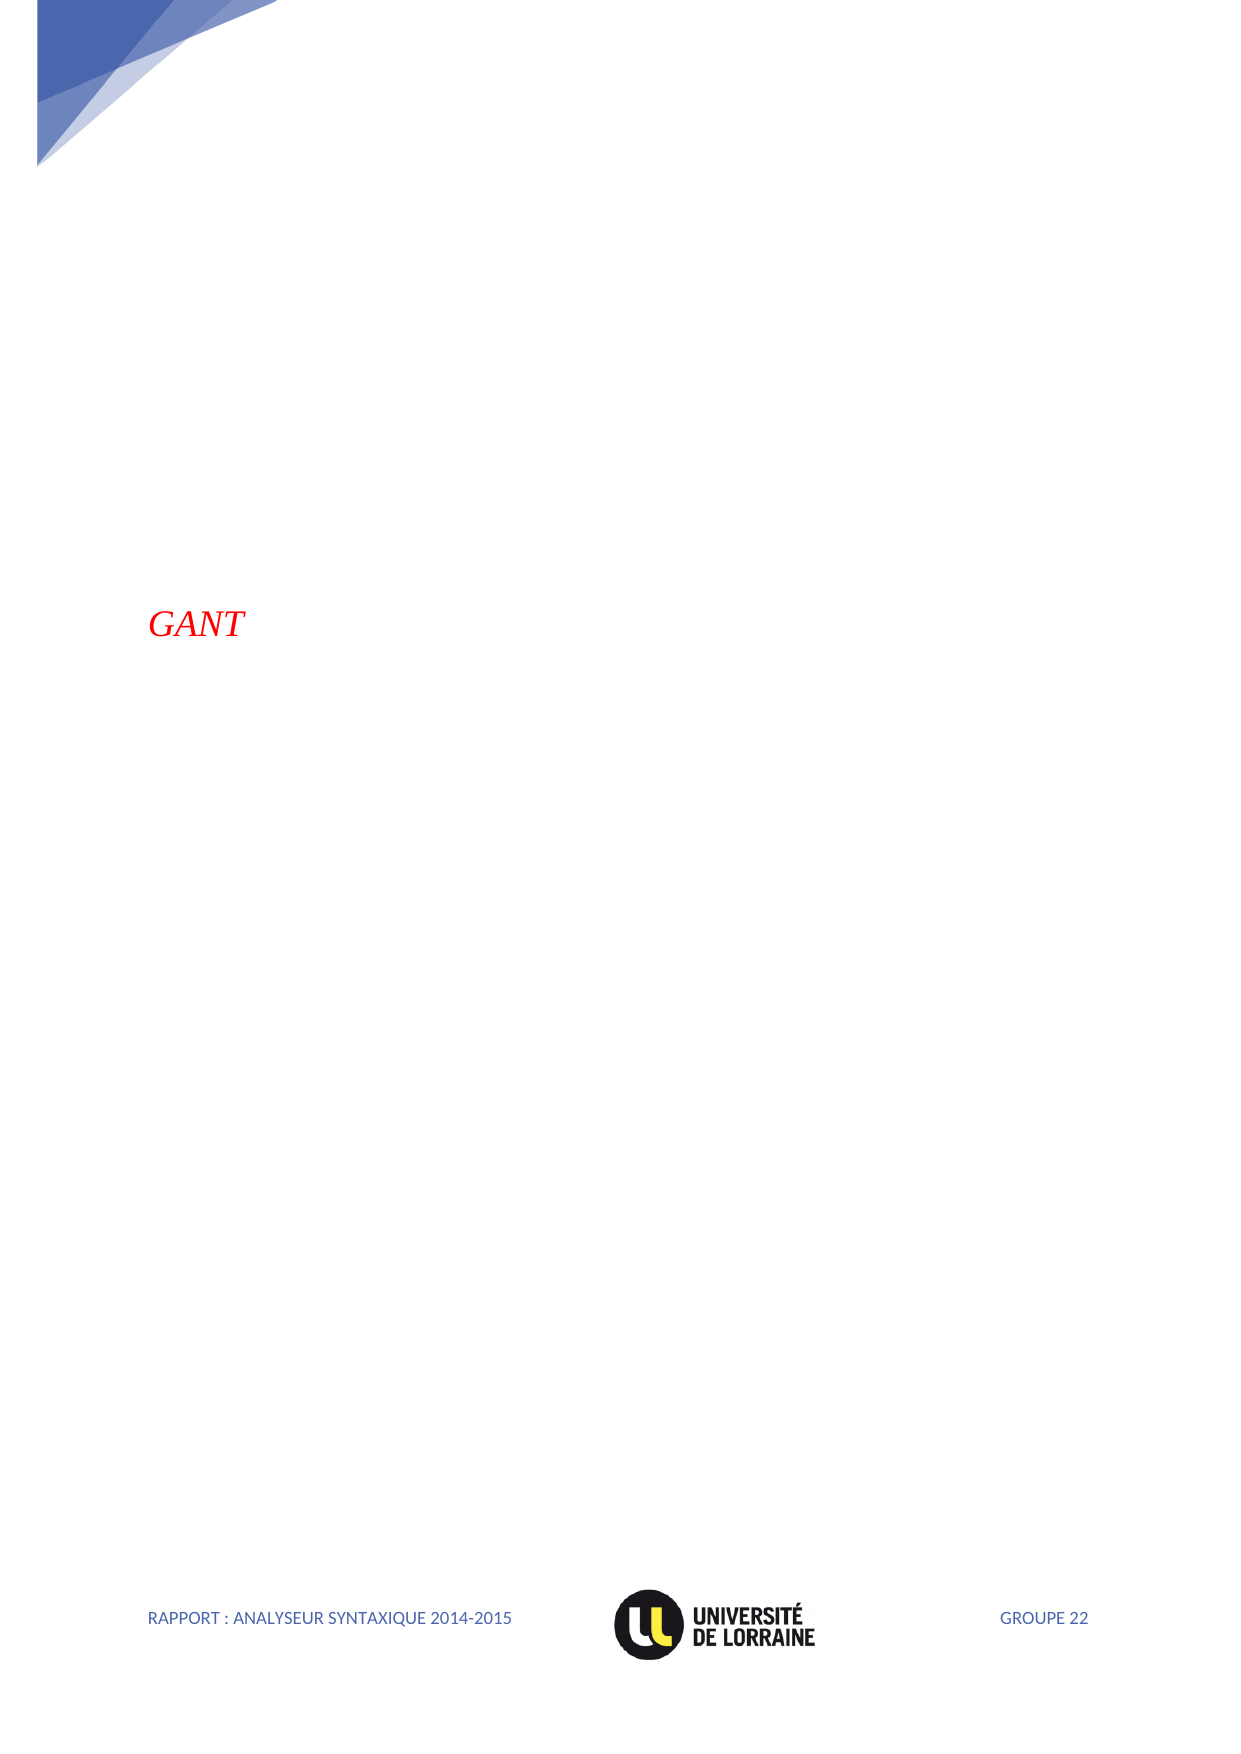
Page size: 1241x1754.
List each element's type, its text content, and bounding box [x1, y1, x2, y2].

text expression ::= expression ADD facteur [148, 171, 1093, 195]
text ; [148, 526, 1093, 549]
text | expression SUB facteur [148, 195, 1093, 218]
text GANT [148, 601, 1093, 644]
text | facteur DIV atome [148, 313, 1093, 337]
text | atome [148, 337, 1093, 360]
text | PO expression PF [148, 502, 1093, 526]
text | IDF [148, 455, 1093, 479]
text | READ PO PF [148, 479, 1093, 502]
text | facteur [148, 218, 1093, 242]
text ; [148, 242, 1093, 266]
text | appelfonction [148, 360, 1093, 384]
text atome ::= NUM [148, 431, 1093, 455]
text ; [148, 384, 1093, 408]
text facteur ::= facteur MUL atome [148, 289, 1093, 313]
